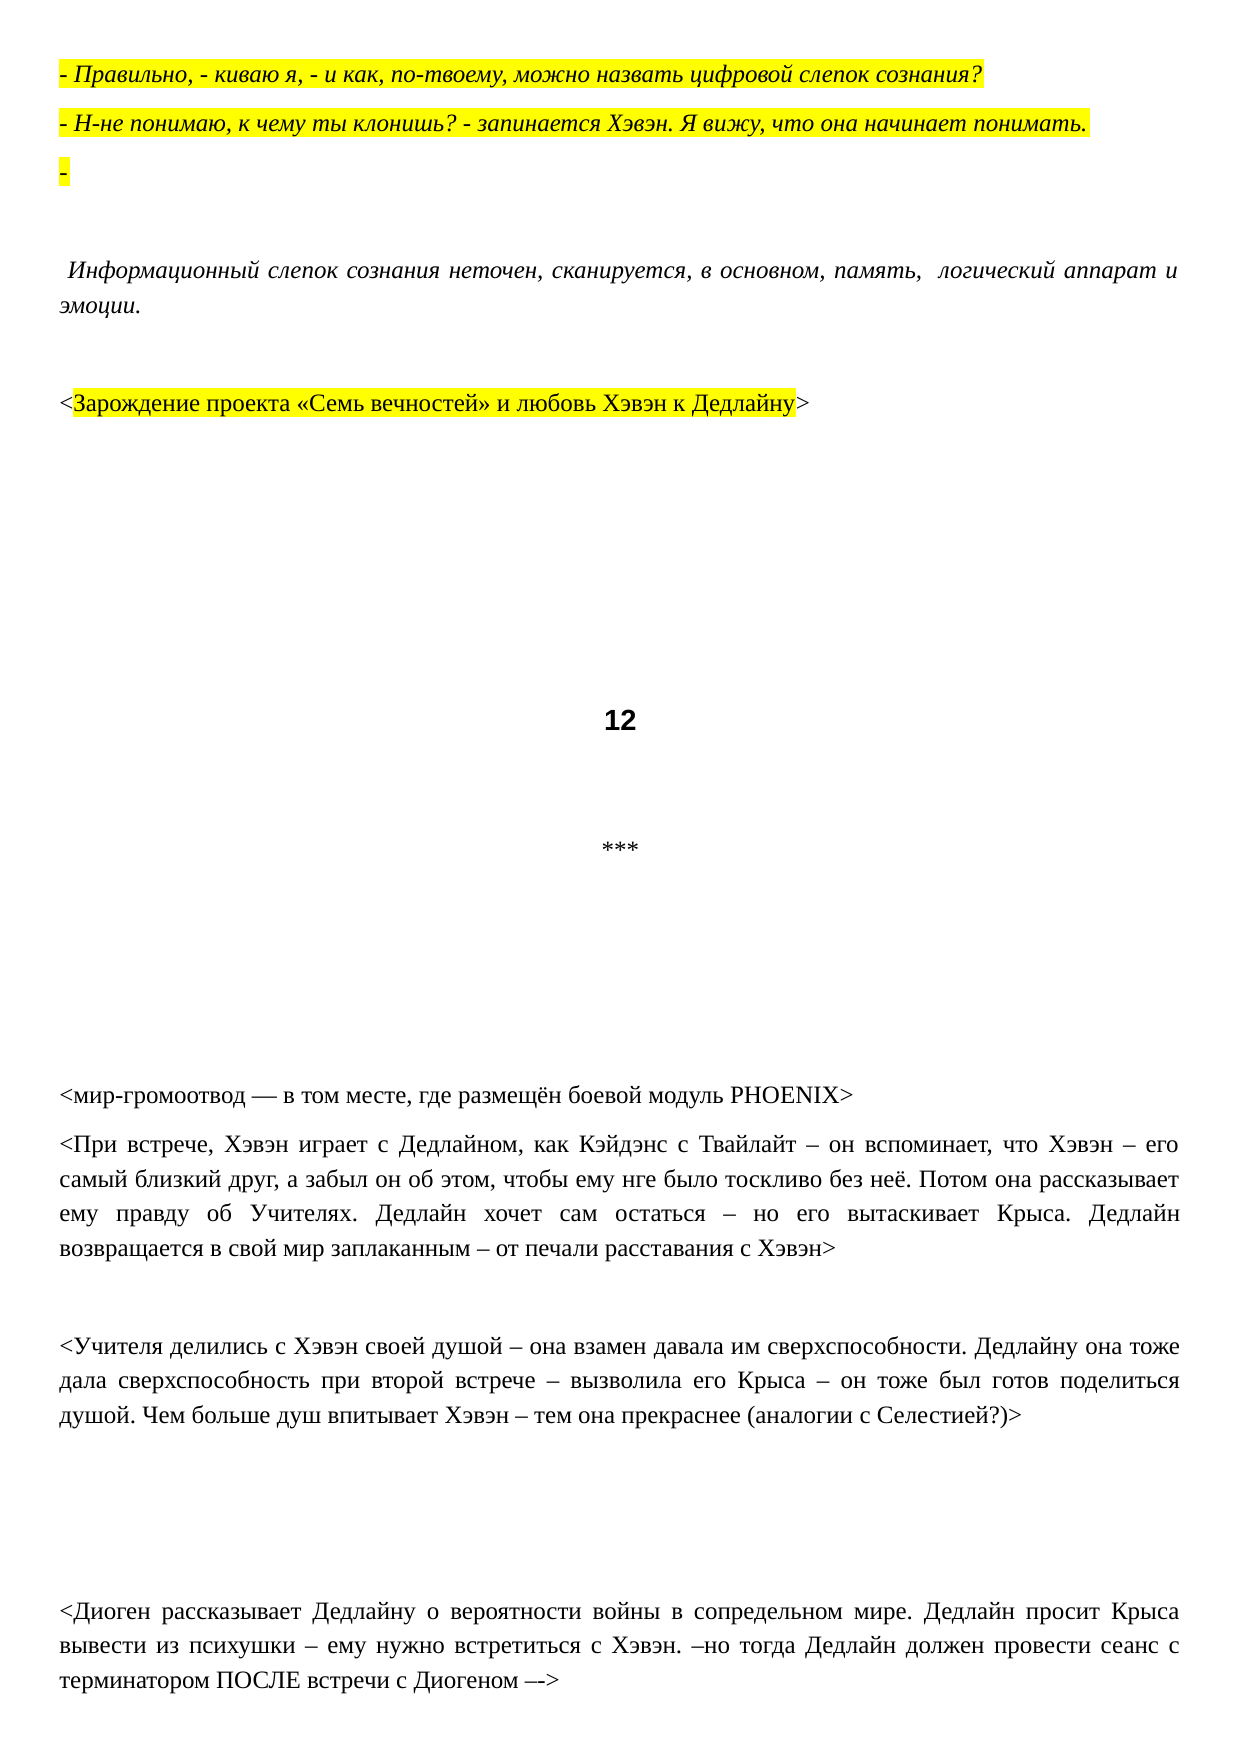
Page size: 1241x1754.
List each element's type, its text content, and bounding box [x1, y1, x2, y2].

text Информационный слепок сознания неточен, сканируется, в основном, память, логический аппарат и эмоции. [59, 255, 1181, 318]
text - [59, 157, 1181, 186]
text - Правильно, - киваю я, - и как, по-твоему, можно назвать цифровой слепок сознания? [59, 59, 1181, 88]
text <Диоген рассказывает Дедлайну о вероятности войны в сопредельном мире. Дедлайн просит Крыса вывести из психушки – ему нужно встретиться с Хэвэн. –но тогда Дедлайн должен провести сеанс с терминатором ПОСЛЕ встречи с Диогеном –-> [59, 1596, 1181, 1694]
text *** [59, 835, 1181, 863]
text <мир-громоотвод — в том месте, где размещён боевой модуль PHOENIX> [59, 1080, 1181, 1109]
text <При встрече, Хэвэн играет с Дедлайном, как Кэйдэнс с Твайлайт – он вспоминает, что Хэвэн – его самый близкий друг, а забыл он об этом, чтобы ему нге было тоскливо без неё. Потом она рассказывает ему правду об Учителях. Дедлайн хочет сам остаться – но его вытаскивает Крыса. Дедлайн возвращается в свой мир заплаканным – от печали расставания с Хэвэн> [59, 1129, 1181, 1261]
text - Н-не понимаю, к чему ты клонишь? - запинается Хэвэн. Я вижу, что она начинает понимать. [59, 108, 1181, 137]
text <Учителя делились с Хэвэн своей душой – она взамен давала им сверхспособности. Дедлайну она тоже дала сверхспособность при второй встрече – вызволила его Крыса – он тоже был готов поделиться душой. Чем больше душ впитывает Хэвэн – тем она прекраснее (аналогии с Селестией?)> [59, 1331, 1181, 1428]
text <Зарождение проекта «Семь вечностей» и любовь Хэвэн к Дедлайну> [59, 388, 1181, 417]
subtitle 12 [59, 703, 1181, 737]
